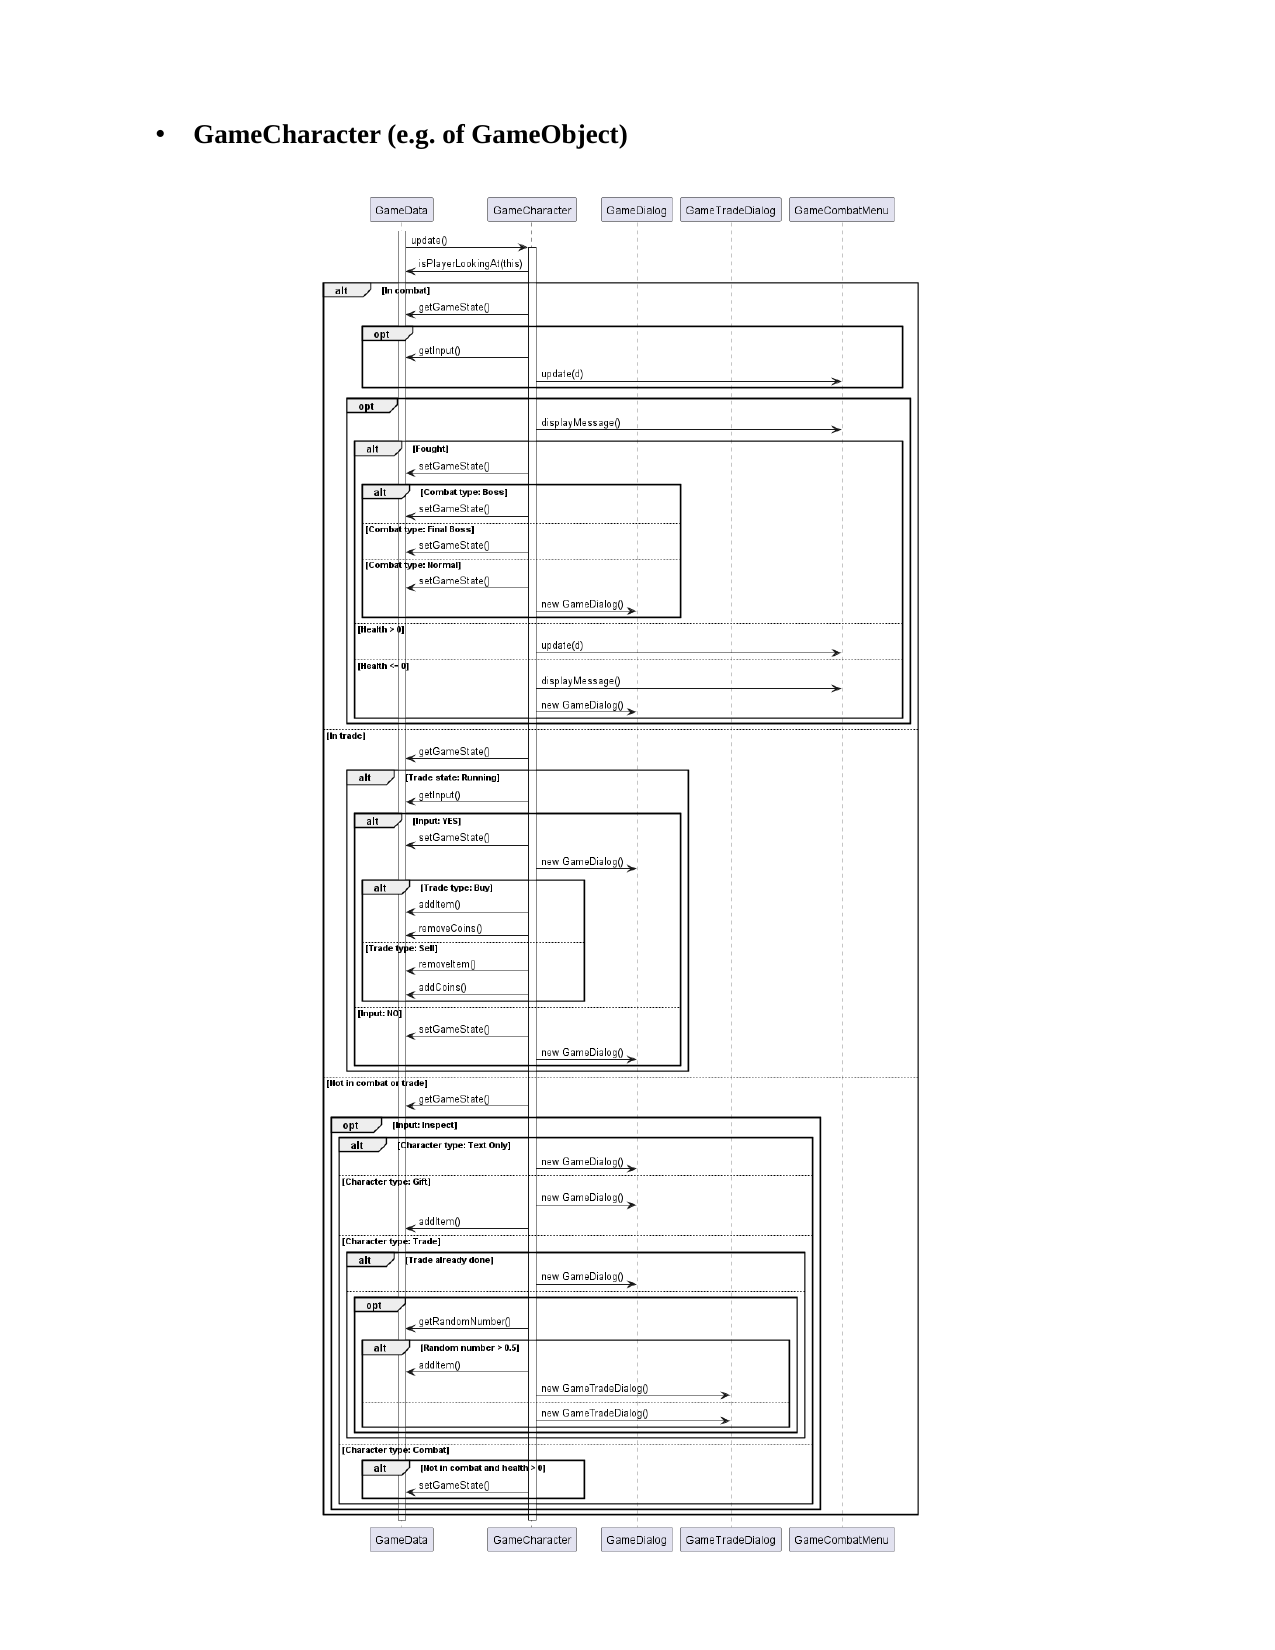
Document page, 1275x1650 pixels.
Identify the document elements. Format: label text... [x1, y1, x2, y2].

list GameCharacter (e.g. of GameObject) [156, 118, 1157, 149]
picture [315, 193, 922, 1555]
